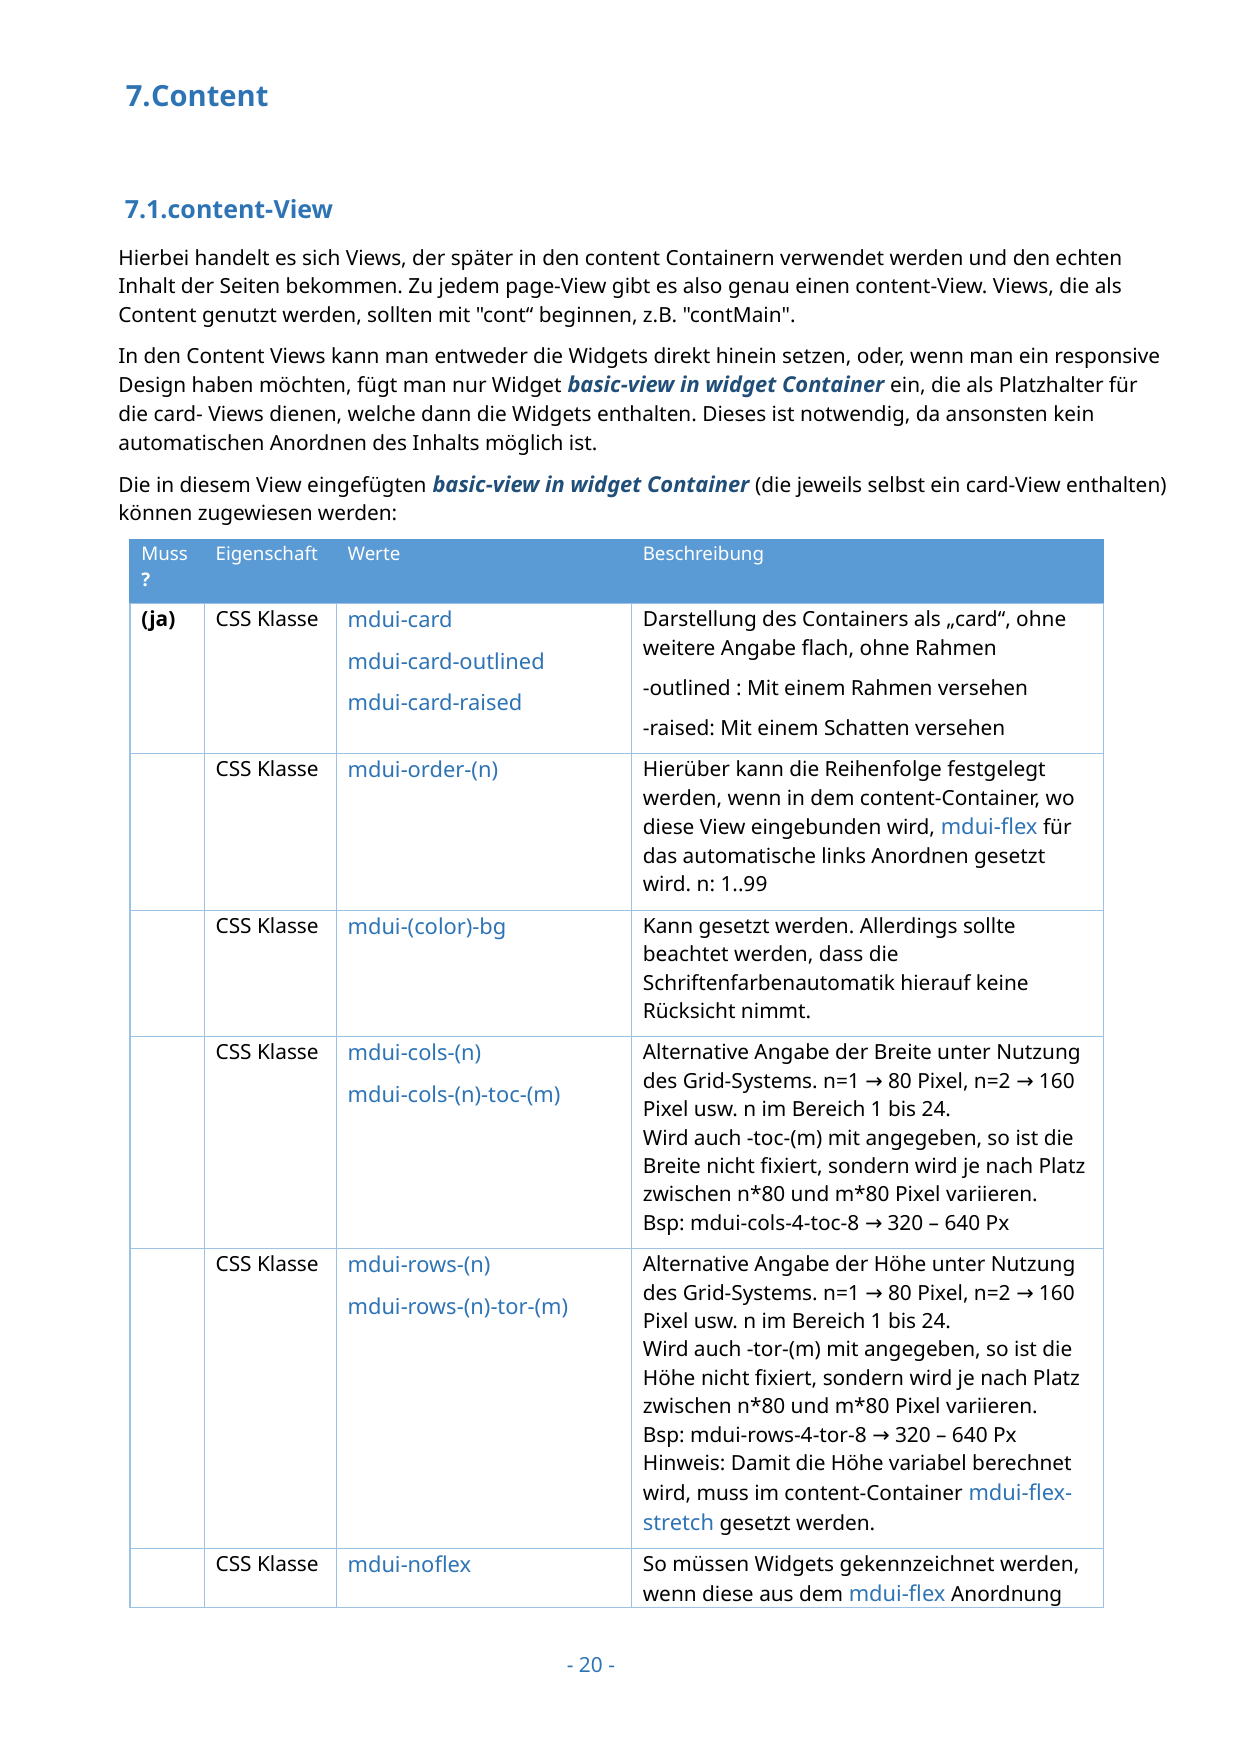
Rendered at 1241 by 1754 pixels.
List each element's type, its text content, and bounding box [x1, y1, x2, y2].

table_cell [131, 911, 204, 1036]
table_cell CSS Klasse [205, 911, 336, 1036]
table_cell [131, 1037, 204, 1248]
text In den Content Views kann man entweder die Widgets direkt hinein setzen, oder, wenn man ein responsive Design haben möchten, fügt man nur Widget basic-view in widget Container ein, die als Platzhalter für die card- Views dienen, welche dann die Widgets enthalten. Dieses ist notwendig, da ansonsten kein automatischen Anordnen des Inhalts möglich ist. [118, 341, 1169, 456]
table_header Beschreibung [631, 540, 1103, 603]
table_cell Alternative Angabe der Höhe unter Nutzung des Grid-Systems. n=1 → 80 Pixel, n=2 → 160 Pixel usw. n im Bereich 1 bis 24. Wird auch -tor-(m) mit angegeben, so ist die Höhe nicht fixiert, sondern wird je nach Platz zwischen n*80 und m*80 Pixel variieren. Bsp: mdui-rows-4-tor-8 → 320 – 640 Px Hinweis: Damit die Höhe variabel berechnet wird, muss im content-Container mdui-flex-stretch gesetzt werden. [632, 1249, 1103, 1548]
table_header Werte [336, 540, 631, 603]
table_cell [131, 1249, 204, 1548]
table_cell Alternative Angabe der Breite unter Nutzung des Grid-Systems. n=1 → 80 Pixel, n=2 → 160 Pixel usw. n im Bereich 1 bis 24. Wird auch -toc-(m) mit angegeben, so ist die Breite nicht fixiert, sondern wird je nach Platz zwischen n*80 und m*80 Pixel variieren. Bsp: mdui-cols-4-toc-8 → 320 – 640 Px [632, 1037, 1103, 1248]
text Hierbei handelt es sich Views, der später in den content Containern verwendet werden und den echten Inhalt der Seiten bekommen. Zu jedem page-View gibt es also genau einen content-View. Views, die als Content genutzt werden, sollten mit "cont“ beginnen, z.B. "contMain". [118, 243, 1169, 328]
table_cell CSS Klasse [205, 1549, 336, 1607]
table_cell mdui-order-(n) [337, 754, 631, 910]
table_cell Darstellung des Containers als „card“, ohne weitere Angabe flach, ohne Rahmen -outlined : Mit einem Rahmen versehen -raised: Mit einem Schatten versehen [632, 604, 1103, 753]
table_cell (ja) [131, 604, 204, 753]
table_cell CSS Klasse [205, 1249, 336, 1548]
table_cell CSS Klasse [205, 1037, 336, 1248]
table_cell CSS Klasse [205, 604, 336, 753]
table_cell mdui-noflex [337, 1549, 631, 1607]
table_cell mdui-(color)-bg [337, 911, 631, 1036]
table_cell [131, 1549, 204, 1607]
table_cell mdui-rows-(n) mdui-rows-(n)-tor-(m) [337, 1249, 631, 1548]
table_cell mdui-cols-(n) mdui-cols-(n)-toc-(m) [337, 1037, 631, 1248]
table_header Muss? [131, 540, 204, 603]
table_cell mdui-card mdui-card-outlined mdui-card-raised [337, 604, 631, 753]
table_cell CSS Klasse [205, 754, 336, 910]
table_cell Kann gesetzt werden. Allerdings sollte beachtet werden, dass die Schriftenfarbenautomatik hierauf keine Rücksicht nimmt. [632, 911, 1103, 1036]
table_cell Hierüber kann die Reihenfolge festgelegt werden, wenn in dem content-Container, wo diese View eingebunden wird, mdui-flex für das automatische links Anordnen gesetzt wird. n: 1..99 [632, 754, 1103, 910]
table_cell [131, 754, 204, 910]
text Die in diesem View eingefügten basic-view in widget Container (die jeweils selbst ein card-View enthalten) können zugewiesen werden: [118, 469, 1169, 527]
subtitle Content [118, 75, 1169, 115]
subtitle content-View [118, 191, 1169, 226]
table_cell So müssen Widgets gekennzeichnet werden, wenn diese aus dem mdui-flex Anordnung [632, 1549, 1103, 1607]
table_header Eigenschaft [204, 540, 336, 603]
